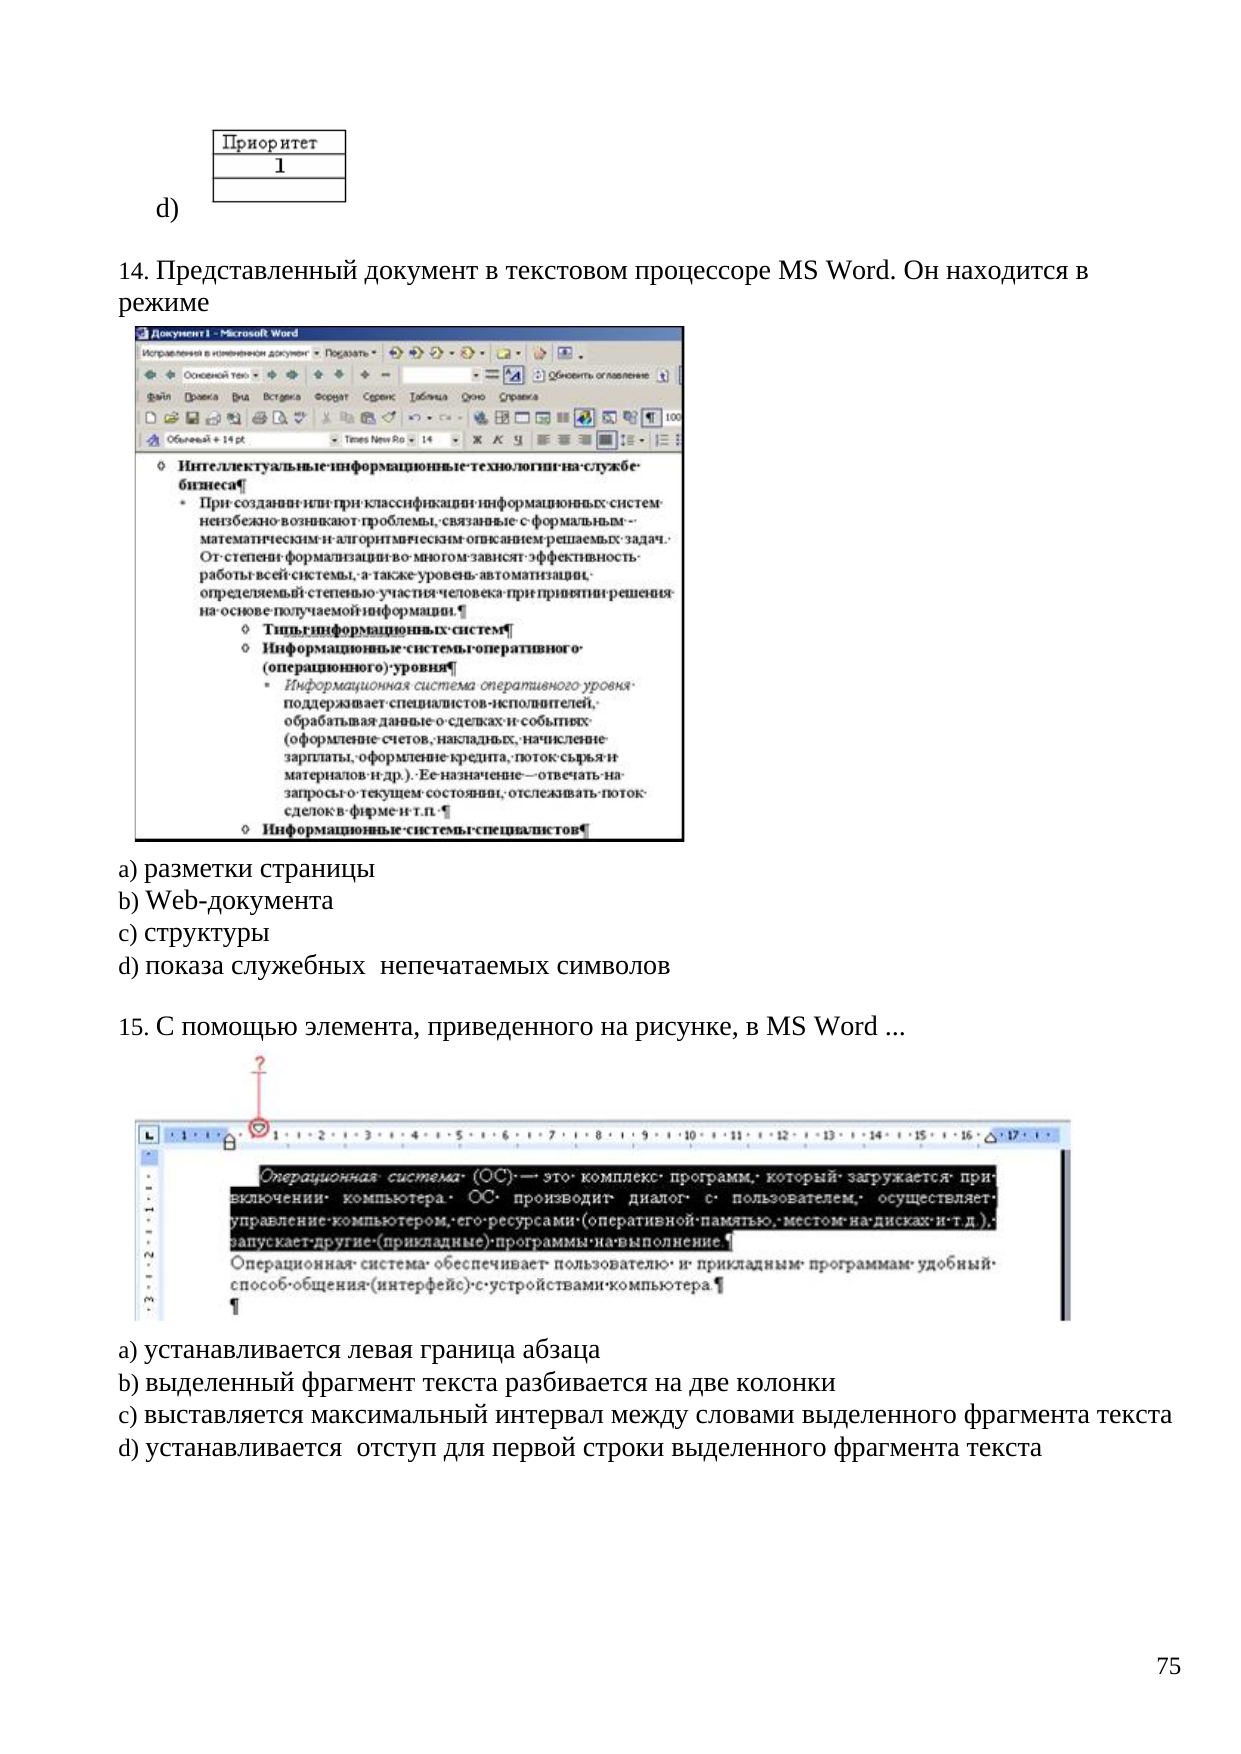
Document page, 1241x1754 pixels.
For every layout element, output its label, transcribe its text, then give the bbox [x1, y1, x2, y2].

table_cell [107, 89, 395, 224]
text 14. Представленный документ в текстовом процессоре MS Word. Он находится в режиме a) разметки страницы b) Web-документа c) структуры d) показа служебных непечатаемых символов [118, 253, 1181, 980]
picture [209, 126, 354, 209]
picture [134, 1050, 1074, 1324]
text 15. С помощью элемента, приведенного на рисунке, в MS Word ... a) устанавливается левая граница абзаца b) выделенный фрагмент текста разбивается на две колонки c) выставляется максимальный интервал между словами выделенного фрагмента текста d) устанавливается отступ для первой строки выделенного фрагмента текста [118, 1009, 1181, 1462]
picture [134, 326, 685, 842]
